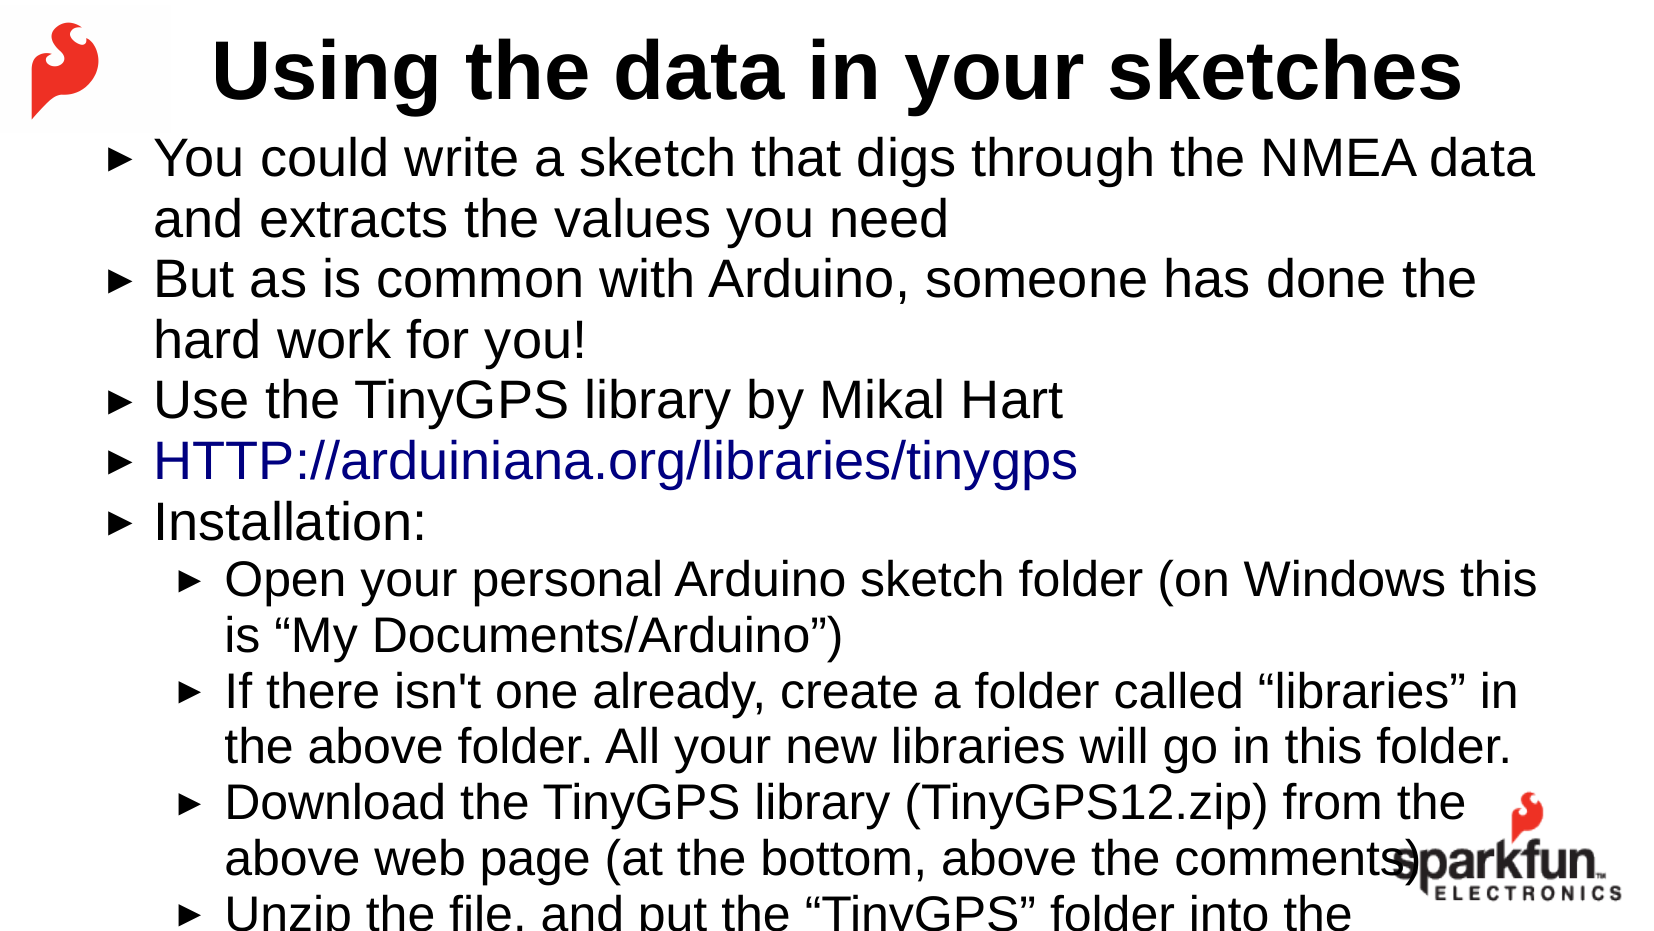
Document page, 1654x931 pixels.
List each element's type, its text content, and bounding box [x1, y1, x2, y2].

list You could write a sketch that digs through the NMEA data and extracts the values you need But as is common with Arduino, someone has done the hard work for you! Use the TinyGPS library by Mikal Hart HTTP://arduiniana.org/libraries/tinygps Installation: Open your personal Arduino sketch folder (on Windows this is “My Documents/Arduino”) If there isn't one already, create a folder called “libraries” in the above folder. All your new libraries will go in this folder. Download the TinyGPS library (TinyGPS12.zip) from the above web page (at the bottom, above the comments) Unzip the file, and put the “TinyGPS” folder into the “libraries” folder you just created. Restart the Arduino IDE (important!) [82, 127, 1571, 931]
picture [1571, 749, 1651, 926]
title Using the data in your sketches [211, 24, 1576, 118]
picture [0, 5, 171, 133]
